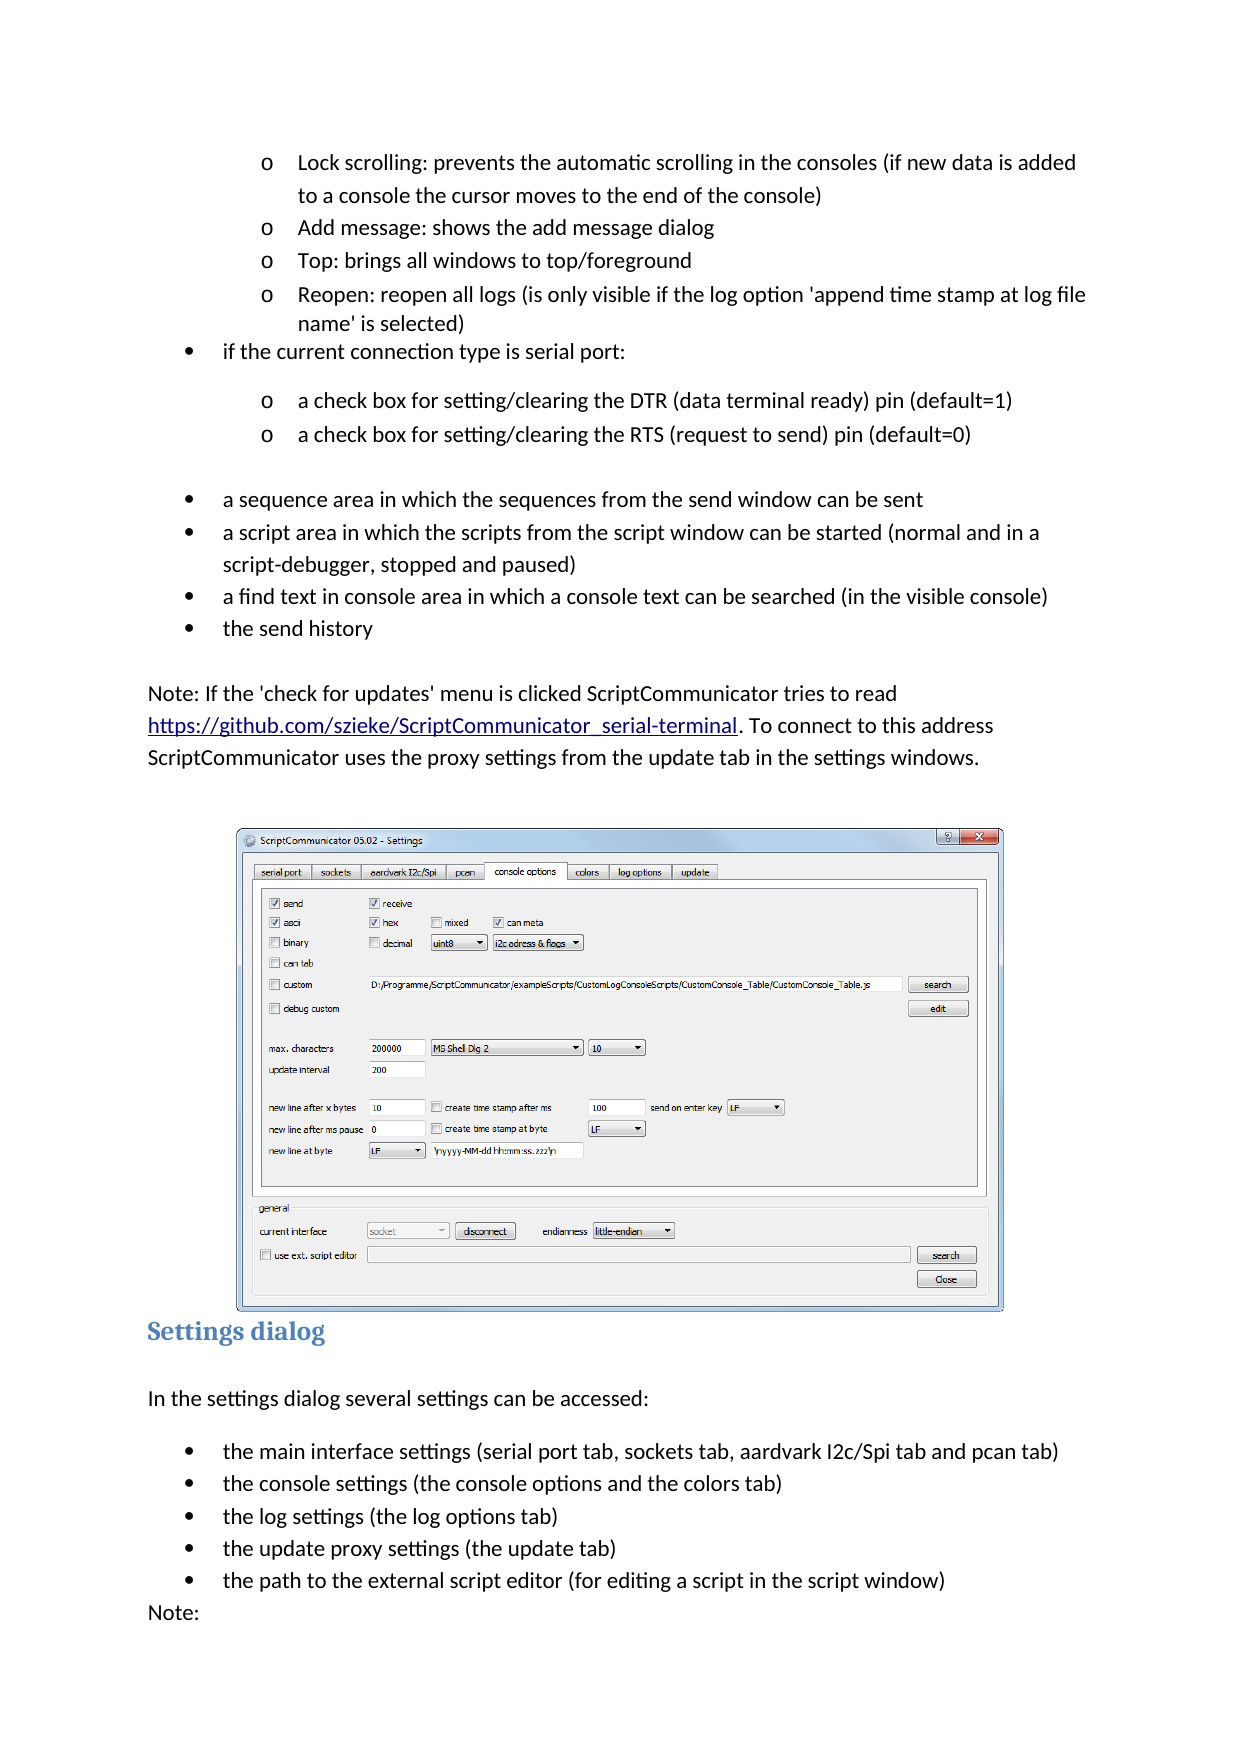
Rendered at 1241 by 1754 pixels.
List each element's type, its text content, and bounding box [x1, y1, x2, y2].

list Note: If the 'check for updates' menu is clicked ScriptCommunicator tries to read https://github.com/szieke/ScriptCommunicator_serial-terminal. To connect to this address ScriptCommunicator uses the proxy settings from the update tab in the settings windows. [148, 679, 1093, 771]
list Reopen: reopen all logs (is only visible if the log option 'append time stamp at log file name' is selected) [260, 280, 1093, 337]
list the path to the external script editor (for editing a script in the script window) [185, 1566, 1093, 1594]
list the log settings (the log options tab) [185, 1502, 1093, 1530]
list a check box for setting/clearing the DTR (data terminal ready) pin (default=1) [260, 386, 1093, 415]
list Top: brings all windows to top/foreground [260, 247, 1093, 276]
list if the current connection type is serial port: [185, 337, 1093, 365]
list the console settings (the console options and the colors tab) [185, 1469, 1093, 1498]
picture [236, 828, 1004, 1312]
list Lock scrolling: prevents the automatic scrolling in the consoles (if new data is added to a console the cursor moves to the end of the console) [260, 148, 1093, 209]
list a sequence area in which the sequences from the send window can be sent [185, 486, 1093, 513]
list a find text in console area in which a console text can be searched (in the visible console) [185, 582, 1093, 610]
list Note: [148, 1598, 1093, 1626]
list Add message: shows the add message dialog [260, 213, 1093, 242]
list the main interface settings (serial port tab, sockets tab, aardvark I2c/Spi tab and pcan tab) [185, 1437, 1093, 1465]
list a script area in which the scripts from the script window can be started (normal and in a script-debugger, stopped and paused) [185, 518, 1093, 578]
list the update proxy settings (the update tab) [185, 1534, 1093, 1562]
subtitle Settings dialog [148, 1312, 1093, 1348]
list a check box for setting/clearing the RTS (request to send) pin (default=0) [260, 420, 1093, 449]
list the send history [185, 614, 1093, 642]
text In the settings dialog several settings can be accessed: [148, 1384, 1093, 1412]
